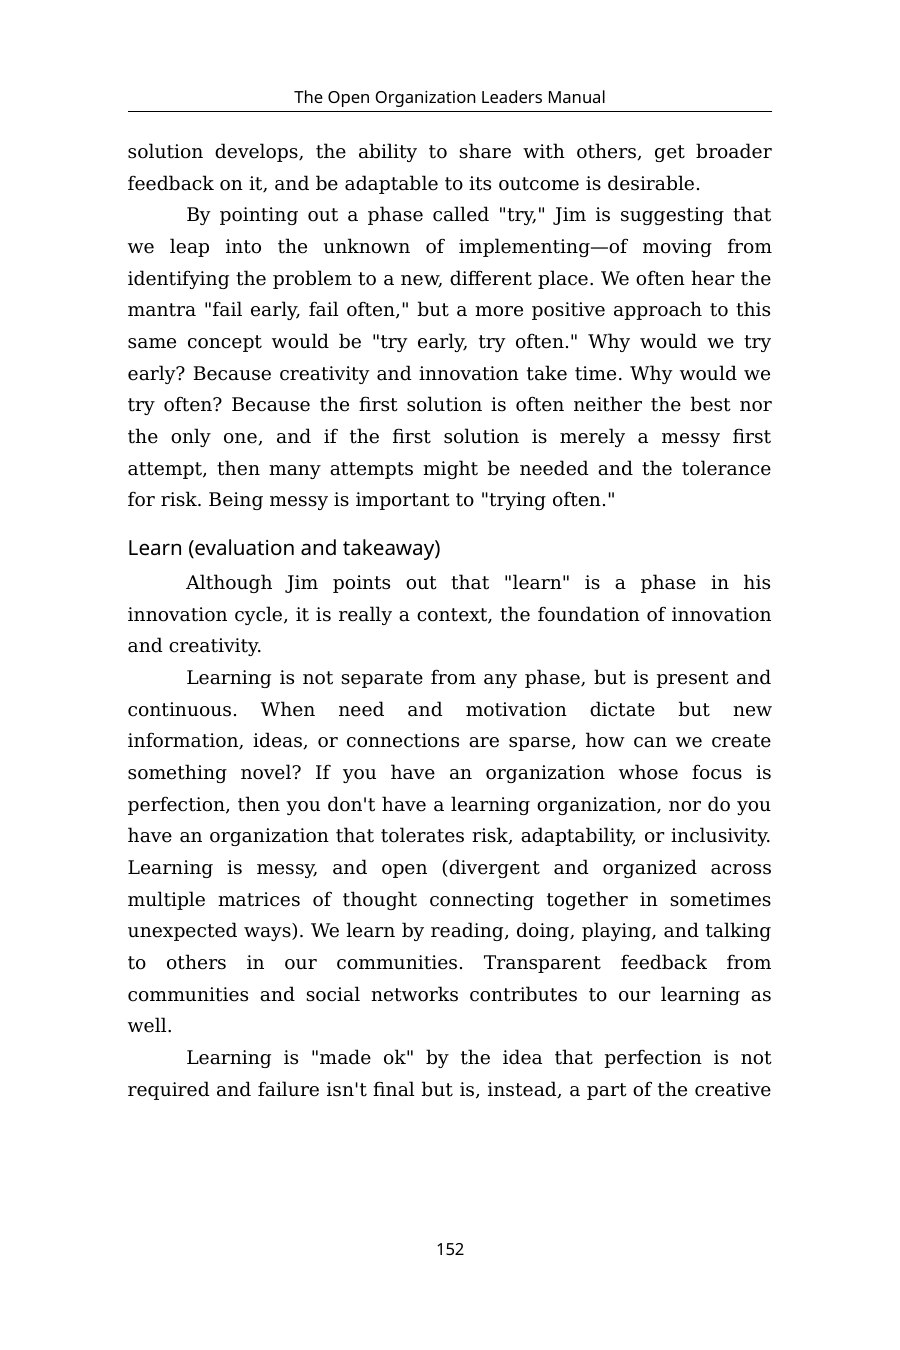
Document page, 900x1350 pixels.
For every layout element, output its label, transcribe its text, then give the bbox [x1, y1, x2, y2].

subtitle Learn (evaluation and takeaway) [127, 536, 772, 560]
text By pointing out a phase called "try," Jim is suggesting that we leap into the unknown of implementing—of moving from identifying the problem to a new, different place. We often hear the mantra "fail early, fail often," but a more positive approach to this same concept would be "try early, try often." Why would we try early? Because creativity and innovation take time. Why would we try often? Because the first solution is often neither the best nor the only one, and if the first solution is merely a messy first attempt, then many attempts might be needed and the tolerance for risk. Being messy is important to "trying often." [127, 204, 772, 511]
text Learning is "made ok" by the idea that perfection is not required and failure isn't final but is, instead, a part of the creative [127, 1047, 772, 1100]
text solution develops, the ability to share with others, get broader feedback on it, and be adaptable to its outcome is desirable. [127, 141, 772, 194]
text Although Jim points out that "learn" is a phase in his innovation cycle, it is really a context, the foundation of innovation and creativity. [127, 572, 772, 657]
text Learning is not separate from any phase, but is present and continuous. When need and motivation dictate but new information, ideas, or connections are sparse, how can we create something novel? If you have an organization whose focus is perfection, then you don't have a learning organization, nor do you have an organization that tolerates risk, adaptability, or inclusivity. Learning is messy, and open (divergent and organized across multiple matrices of thought connecting together in sometimes unexpected ways). We learn by reading, doing, playing, and talking to others in our communities. Transparent feedback from communities and social networks contributes to our learning as well. [127, 667, 772, 1037]
